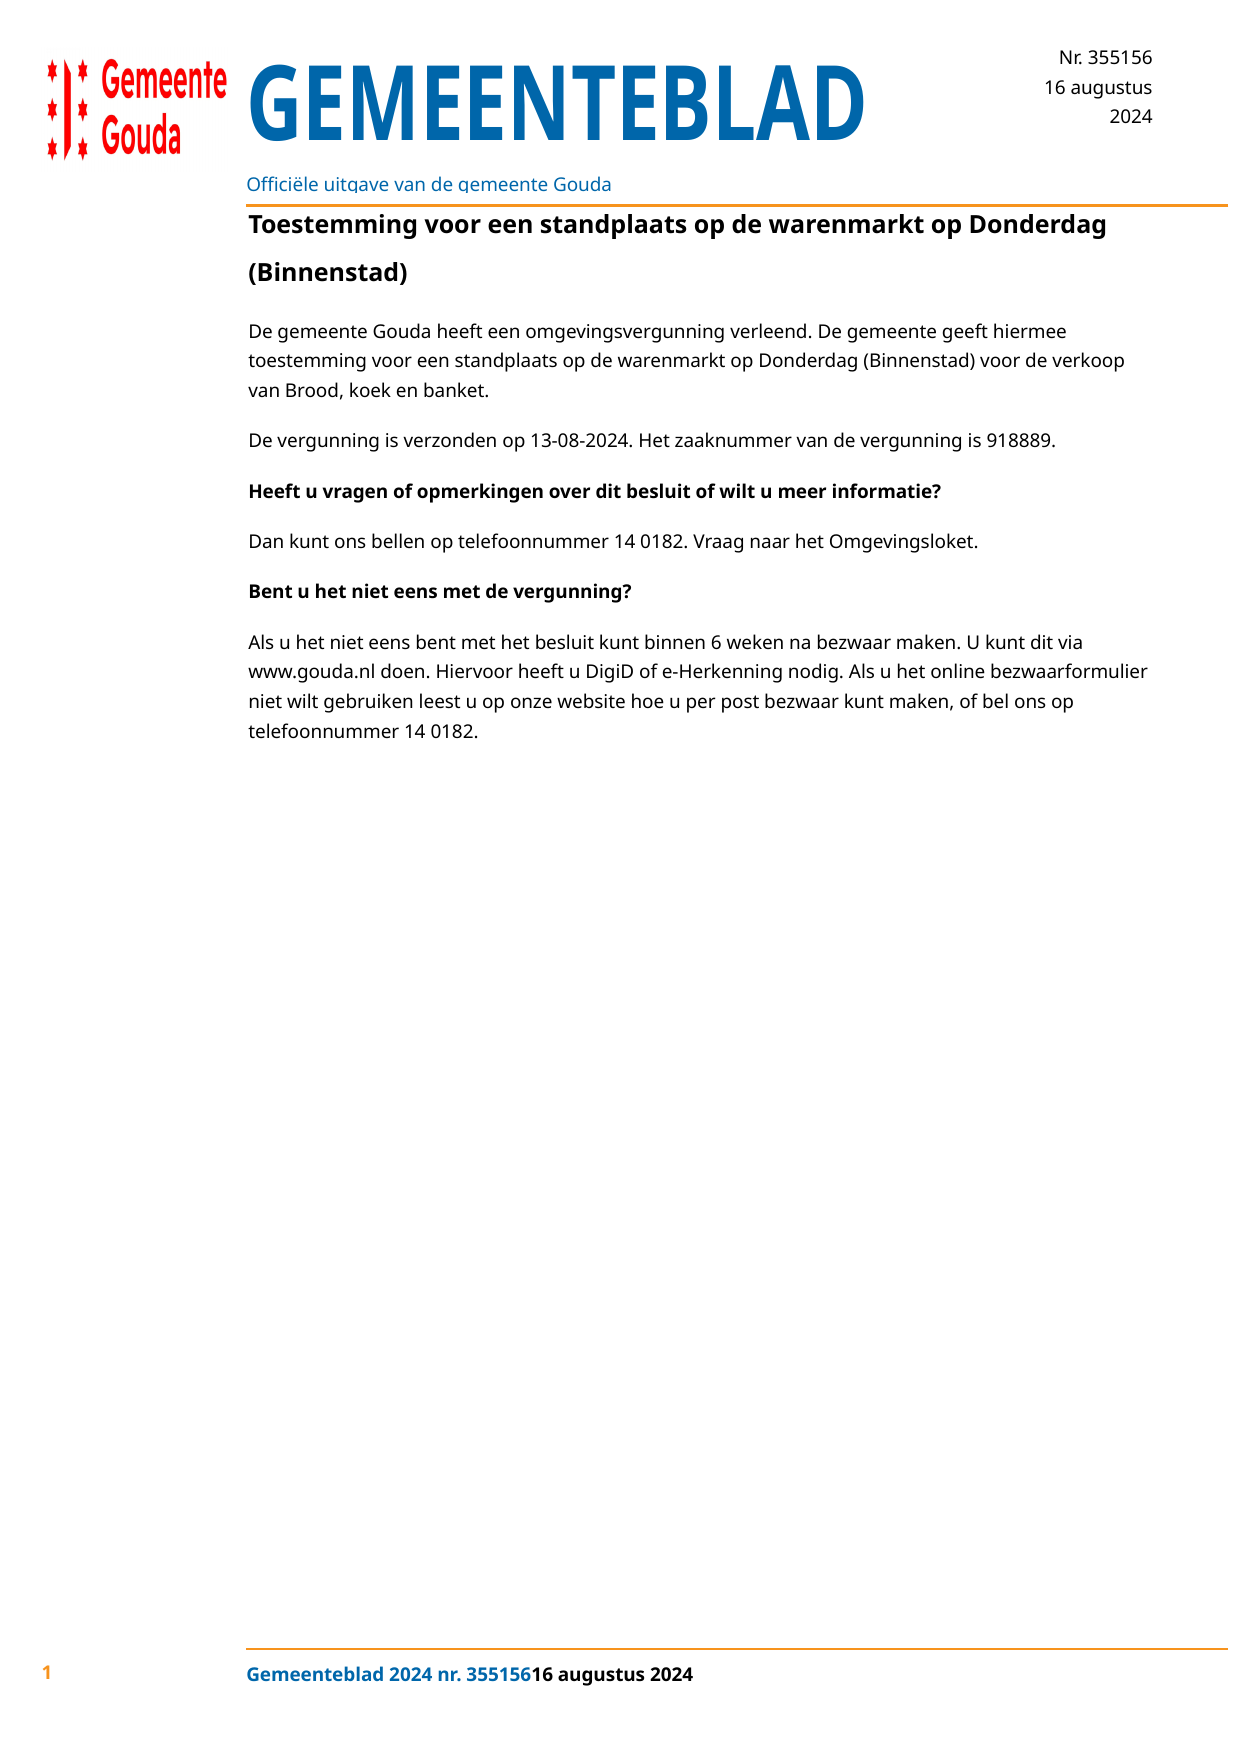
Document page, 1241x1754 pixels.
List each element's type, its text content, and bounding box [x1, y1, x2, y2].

text De vergunning is verzonden op 13-08-2024. Het zaaknummer van de vergunning is 918889. [248, 427, 1152, 453]
text Toestemming voor een standplaats op de warenmarkt op Donderdag (Binnenstad) [248, 207, 1152, 288]
text De gemeente Gouda heeft een omgevingsvergunning verleend. De gemeente geeft hiermee toestemming voor een standplaats op de warenmarkt op Donderdag (Binnenstad) voor de verkoop van Brood, koek en banket. [248, 318, 1152, 403]
text Als u het niet eens bent met het besluit kunt binnen 6 weken na bezwaar maken. U kunt dit via www.gouda.nl doen. Hiervoor heeft u DigiD of e-Herkenning nodig. Als u het online bezwaarformulier niet wilt gebruiken leest u op onze website hoe u per post bezwaar kunt maken, of bel ons op telefoonnummer 14 0182. [248, 629, 1152, 744]
text Bent u het niet eens met de vergunning? [248, 579, 1152, 604]
text Heeft u vragen of opmerkingen over dit besluit of wilt u meer informatie? [248, 478, 1152, 504]
text Dan kunt ons bellen op telefoonnummer 14 0182. Vraag naar het Omgevingsloket. [248, 528, 1152, 554]
picture [41, 47, 231, 172]
